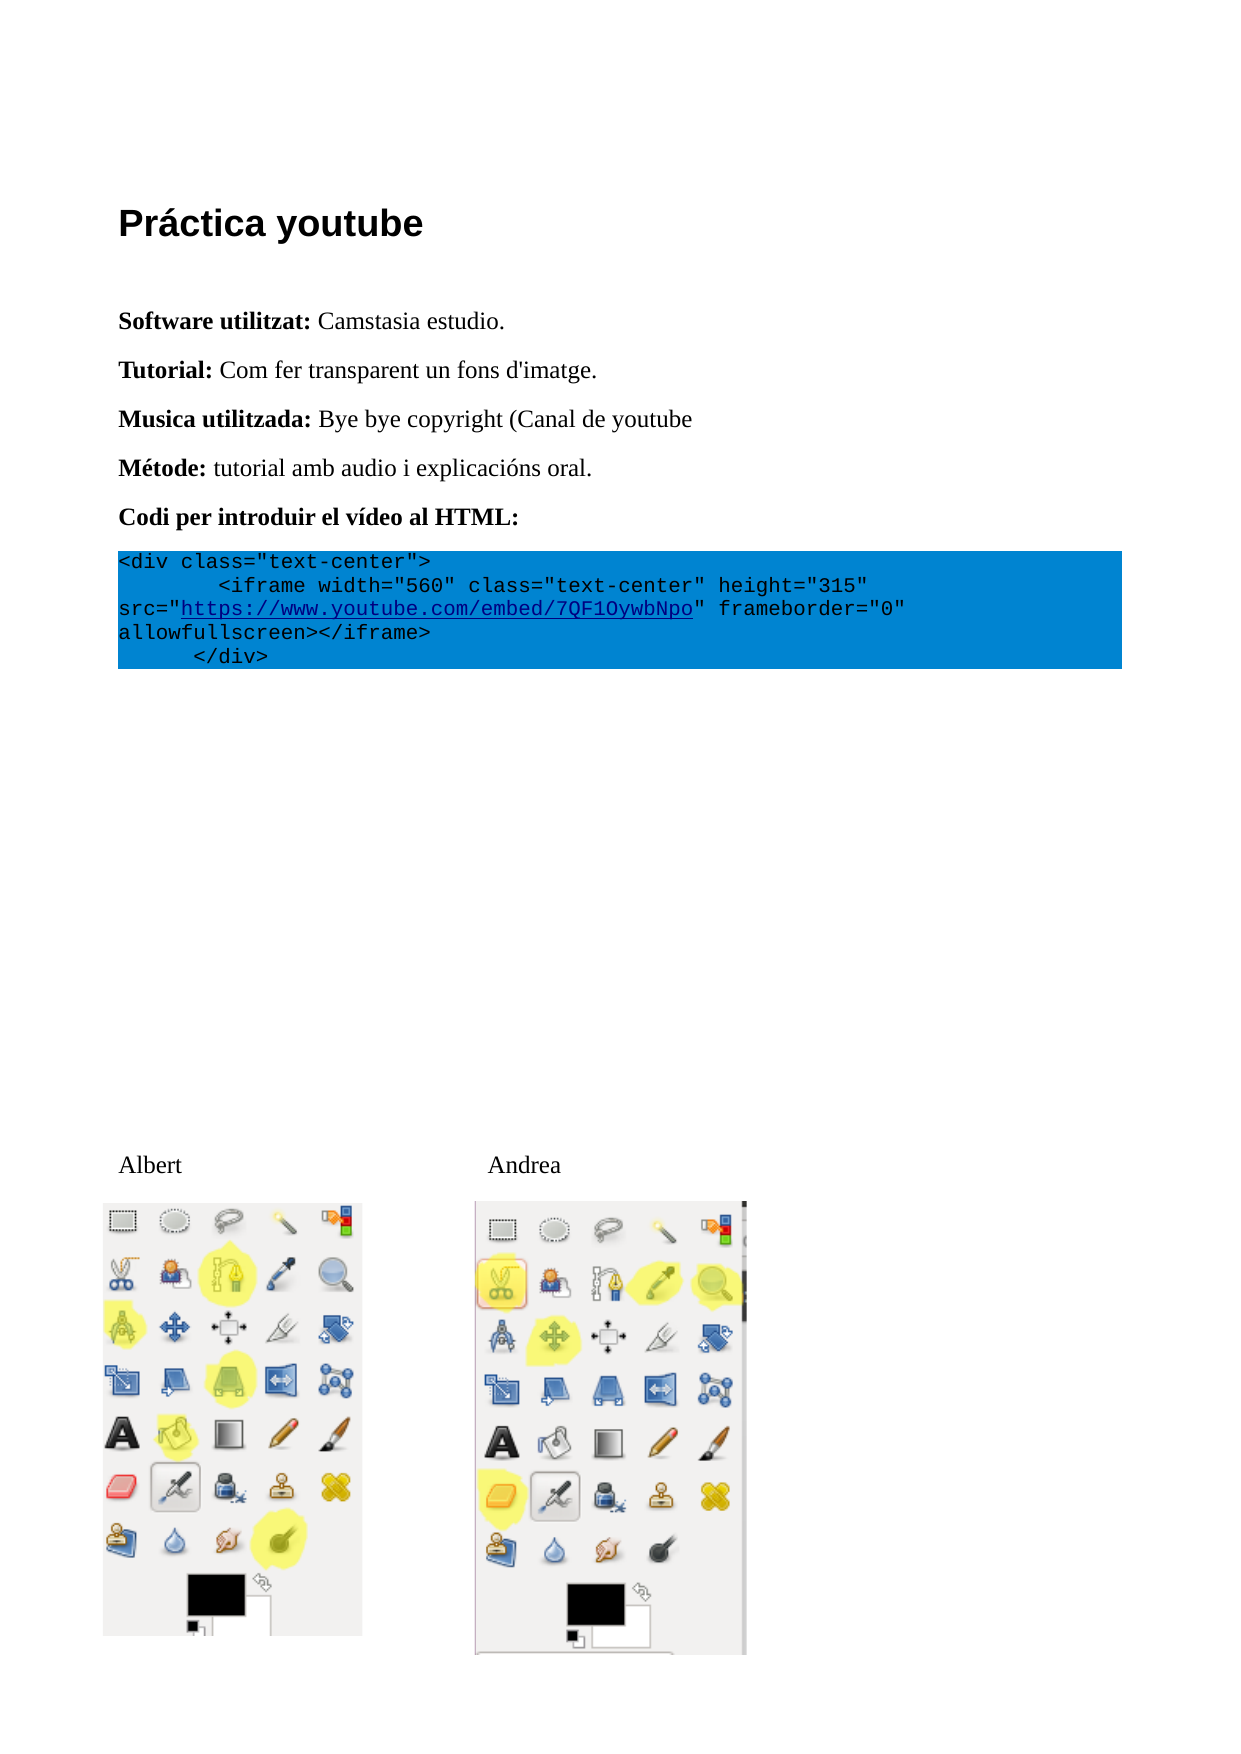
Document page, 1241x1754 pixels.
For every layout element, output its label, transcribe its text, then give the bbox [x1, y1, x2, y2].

text Albert Andrea [118, 1150, 1122, 1179]
text Codi per introduir el vídeo al HTML: [118, 502, 1122, 531]
text Métode: tutorial amb audio i explicacións oral. [118, 453, 1122, 482]
text Tutorial: Com fer transparent un fons d'imatge. [118, 355, 1122, 384]
subtitle Práctica youtube [118, 201, 1122, 244]
text <div class="text-center"> [118, 551, 1122, 575]
text Software utilitzat: Camstasia estudio. [118, 306, 1122, 334]
picture [102, 1203, 363, 1636]
text <iframe width="560" class="text-center" height="315" src="https://www.youtube.com/embed/7QF1OywbNpo" frameborder="0" allowfullscreen></iframe> [118, 575, 1122, 646]
text </div> [118, 646, 1122, 669]
text Musica utilitzada: Bye bye copyright (Canal de youtube [118, 404, 1122, 433]
picture [474, 1201, 747, 1655]
